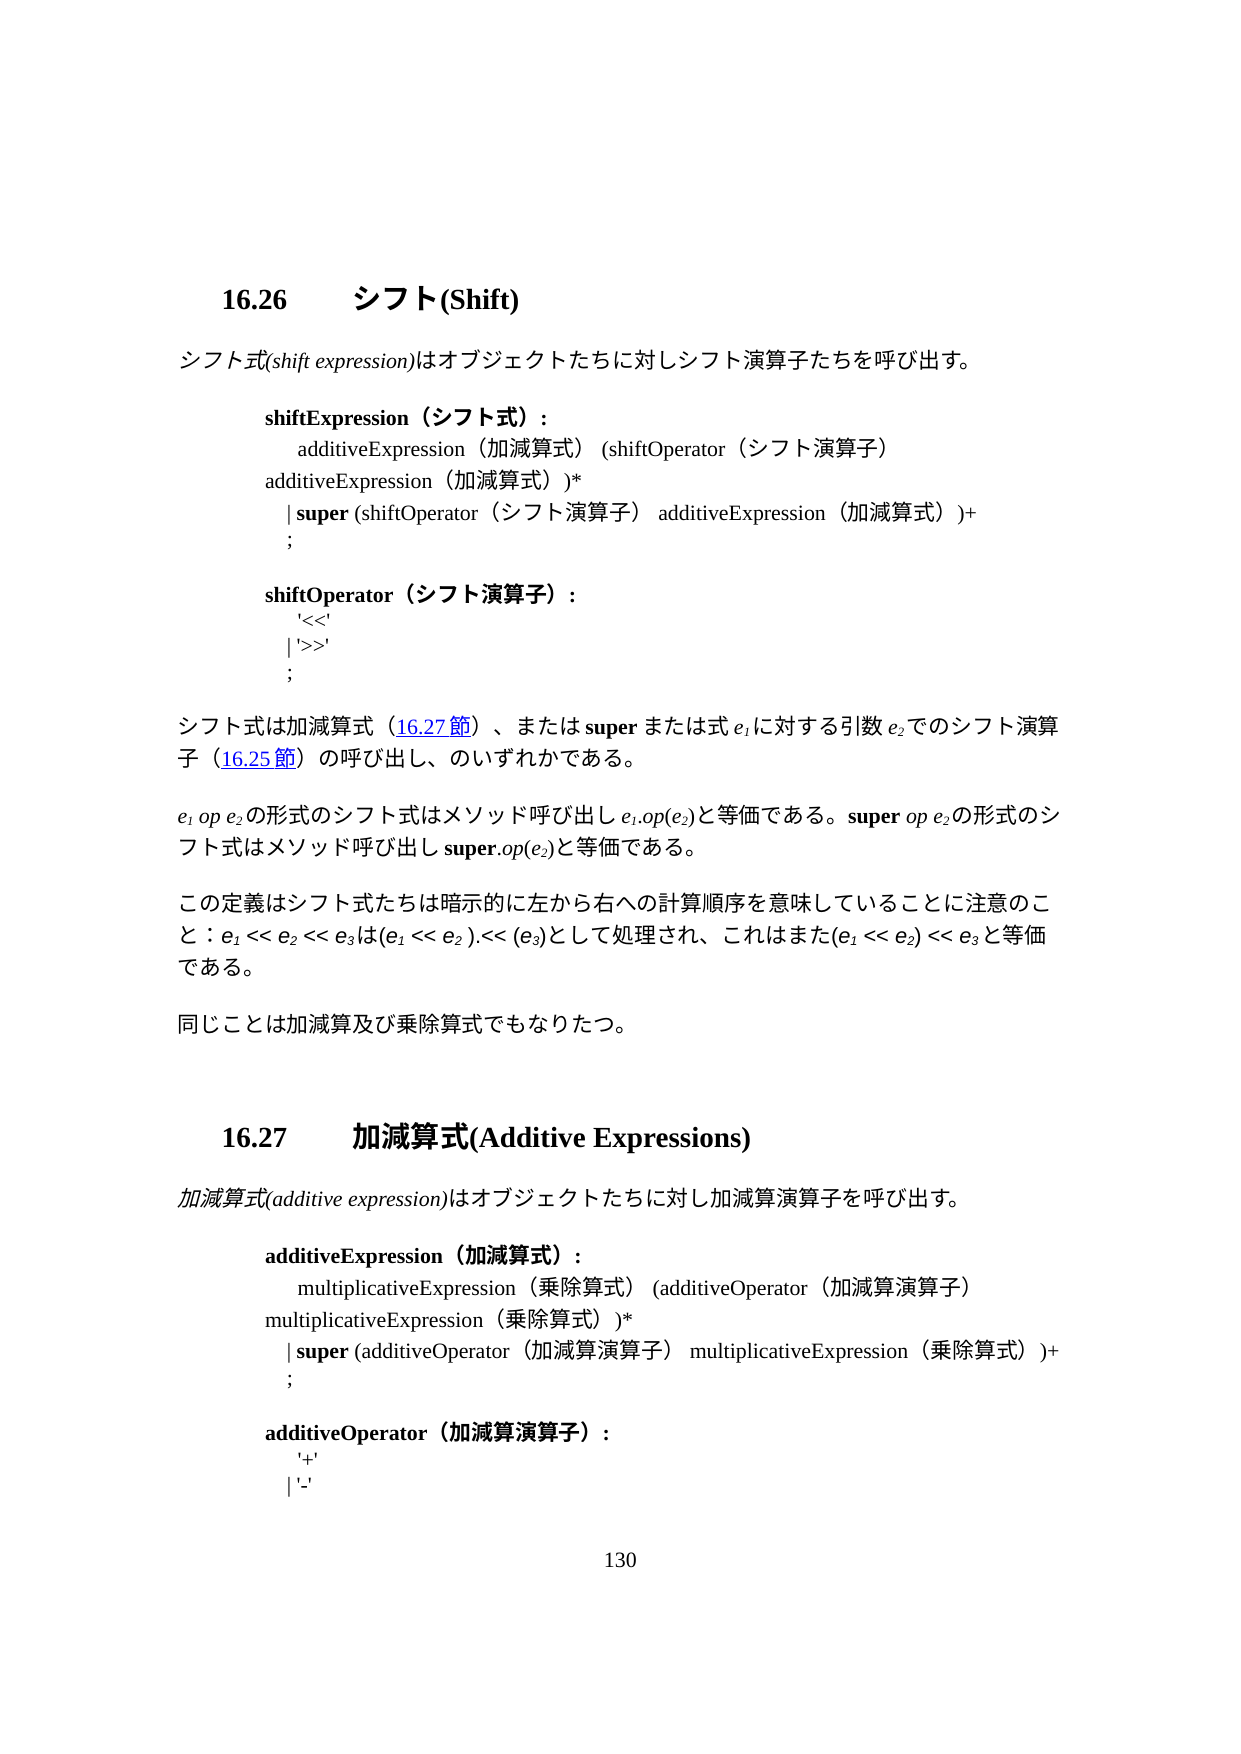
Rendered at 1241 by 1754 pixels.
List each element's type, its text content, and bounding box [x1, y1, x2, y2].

subtitle 加減算式(Additive Expressions) [221, 1114, 1063, 1156]
text additiveOperator（加減算演算子）: '+' | '-' [265, 1415, 1063, 1497]
text シフト式(shift expression)はオブジェクトたちに対しシフト演算子たちを呼び出す。 [177, 343, 1063, 374]
text 同じことは加減算及び乗除算式でもなりたつ。 [177, 1007, 1063, 1038]
text additiveExpression（加減算式）: multiplicativeExpression（乗除算式） (additiveOperator（加減算演算子） multiplicativeExpression（乗除算式）)* | super (additiveOperator（加減算演算子） multiplicativeExpression（乗除算式）)+ ; [265, 1238, 1063, 1390]
text シフト式は加減算式（16.27節）、またはsuperまたは式e1に対する引数e2でのシフト演算子（16.25節）の呼び出し、のいずれかである。 [177, 709, 1063, 773]
text shiftOperator（シフト演算子）: '<<' | '>>' ; [265, 577, 1063, 684]
text shiftExpression（シフト式）: additiveExpression（加減算式） (shiftOperator（シフト演算子） additiveExpression（加減算式）)* | super (shiftOperator（シフト演算子） additiveExpression（加減算式）)+ ; [265, 399, 1063, 551]
text e1 op e2の形式のシフト式はメソッド呼び出しe1.op(e2)と等価である。super op e2の形式のシフト式はメソッド呼び出しsuper.op(e2)と等価である。 [177, 798, 1063, 861]
subtitle シフト(Shift) [221, 275, 1063, 317]
text 加減算式(additive expression)はオブジェクトたちに対し加減算演算子を呼び出す。 [177, 1181, 1063, 1213]
text この定義はシフト式たちは暗示的に左から右への計算順序を意味していることに注意のこと：e1 << e2 << e3は(e1 << e2 ).<< (e3)として処理され、これはまた(e1 << e2) << e3と等価である。 [177, 886, 1063, 981]
